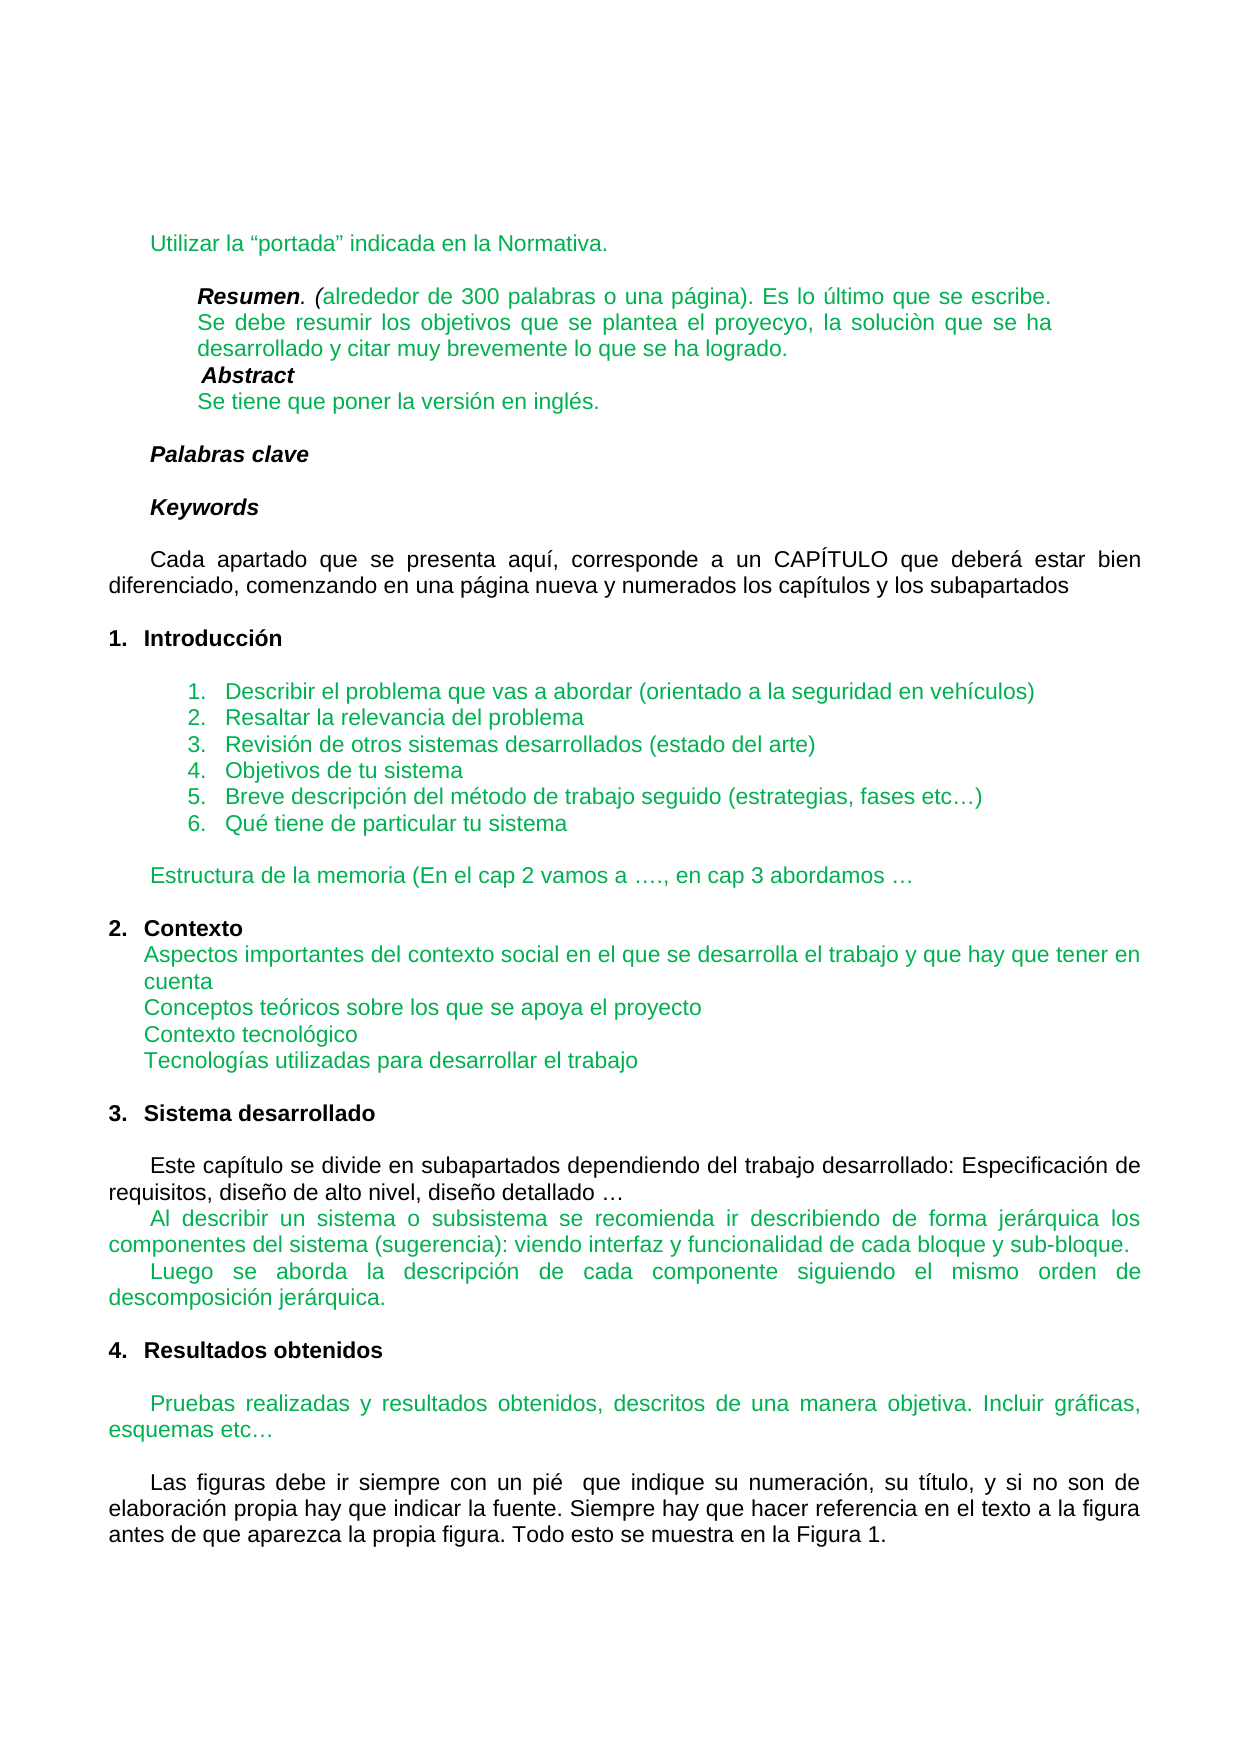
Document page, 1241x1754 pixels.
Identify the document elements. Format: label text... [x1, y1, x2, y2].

text Cada apartado que se presenta aquí, corresponde a un CAPÍTULO que deberá estar bien diferenciado, comenzando en una página nueva y numerados los capítulos y los subapartados [108, 546, 1142, 599]
text Keywords [108, 493, 1142, 520]
list Revisión de otros sistemas desarrollados (estado del arte) [187, 731, 1142, 757]
list Contexto [108, 915, 1142, 941]
text Al describir un sistema o subsistema se recomienda ir describiendo de forma jerárquica los componentes del sistema (sugerencia): viendo interfaz y funcionalidad de cada bloque y sub-bloque. [108, 1205, 1142, 1258]
text Las figuras debe ir siempre con un pié que indique su numeración, su título, y si no son de elaboración propia hay que indicar la fuente. Siempre hay que hacer referencia en el texto a la figura antes de que aparezca la propia figura. Todo esto se muestra en la Figura 1. [108, 1468, 1142, 1548]
text Luego se aborda la descripción de cada componente siguiendo el mismo orden de descomposición jerárquica. [108, 1258, 1142, 1310]
list Sistema desarrollado [108, 1099, 1142, 1126]
list Breve descripción del método de trabajo seguido (estrategias, fases etc…) [187, 783, 1142, 810]
list Resultados obtenidos [108, 1337, 1142, 1363]
list Resaltar la relevancia del problema [187, 704, 1142, 731]
text Contexto tecnológico [144, 1021, 1142, 1047]
text Este capítulo se divide en subapartados dependiendo del trabajo desarrollado: Especificación de requisitos, diseño de alto nivel, diseño detallado … [108, 1152, 1142, 1205]
text Utilizar la “portada” indicada en la Normativa. [108, 230, 1142, 256]
text Resumen. (alrededor de 300 palabras o una página). Es lo último que se escribe. Se debe resumir los objetivos que se plantea el proyecyo, la soluciòn que se ha desarrollado y citar muy brevemente lo que se ha logrado. [197, 283, 1053, 362]
list Introducción [108, 625, 1142, 652]
list Objetivos de tu sistema [187, 757, 1142, 783]
text Estructura de la memoria (En el cap 2 vamos a …., en cap 3 abordamos … [108, 862, 1142, 889]
text Conceptos teóricos sobre los que se apoya el proyecto [144, 994, 1142, 1021]
text Abstract [108, 362, 1142, 388]
text Pruebas realizadas y resultados obtenidos, descritos de una manera objetiva. Incluir gráficas, esquemas etc… [108, 1389, 1142, 1442]
list Qué tiene de particular tu sistema [187, 810, 1142, 836]
text Palabras clave [108, 441, 1142, 467]
text Se tiene que poner la versión en inglés. [197, 388, 1053, 414]
list Describir el problema que vas a abordar (orientado a la seguridad en vehículos) [187, 678, 1142, 704]
text Aspectos importantes del contexto social en el que se desarrolla el trabajo y que hay que tener en cuenta [144, 941, 1142, 994]
text Tecnologías utilizadas para desarrollar el trabajo [144, 1047, 1142, 1073]
